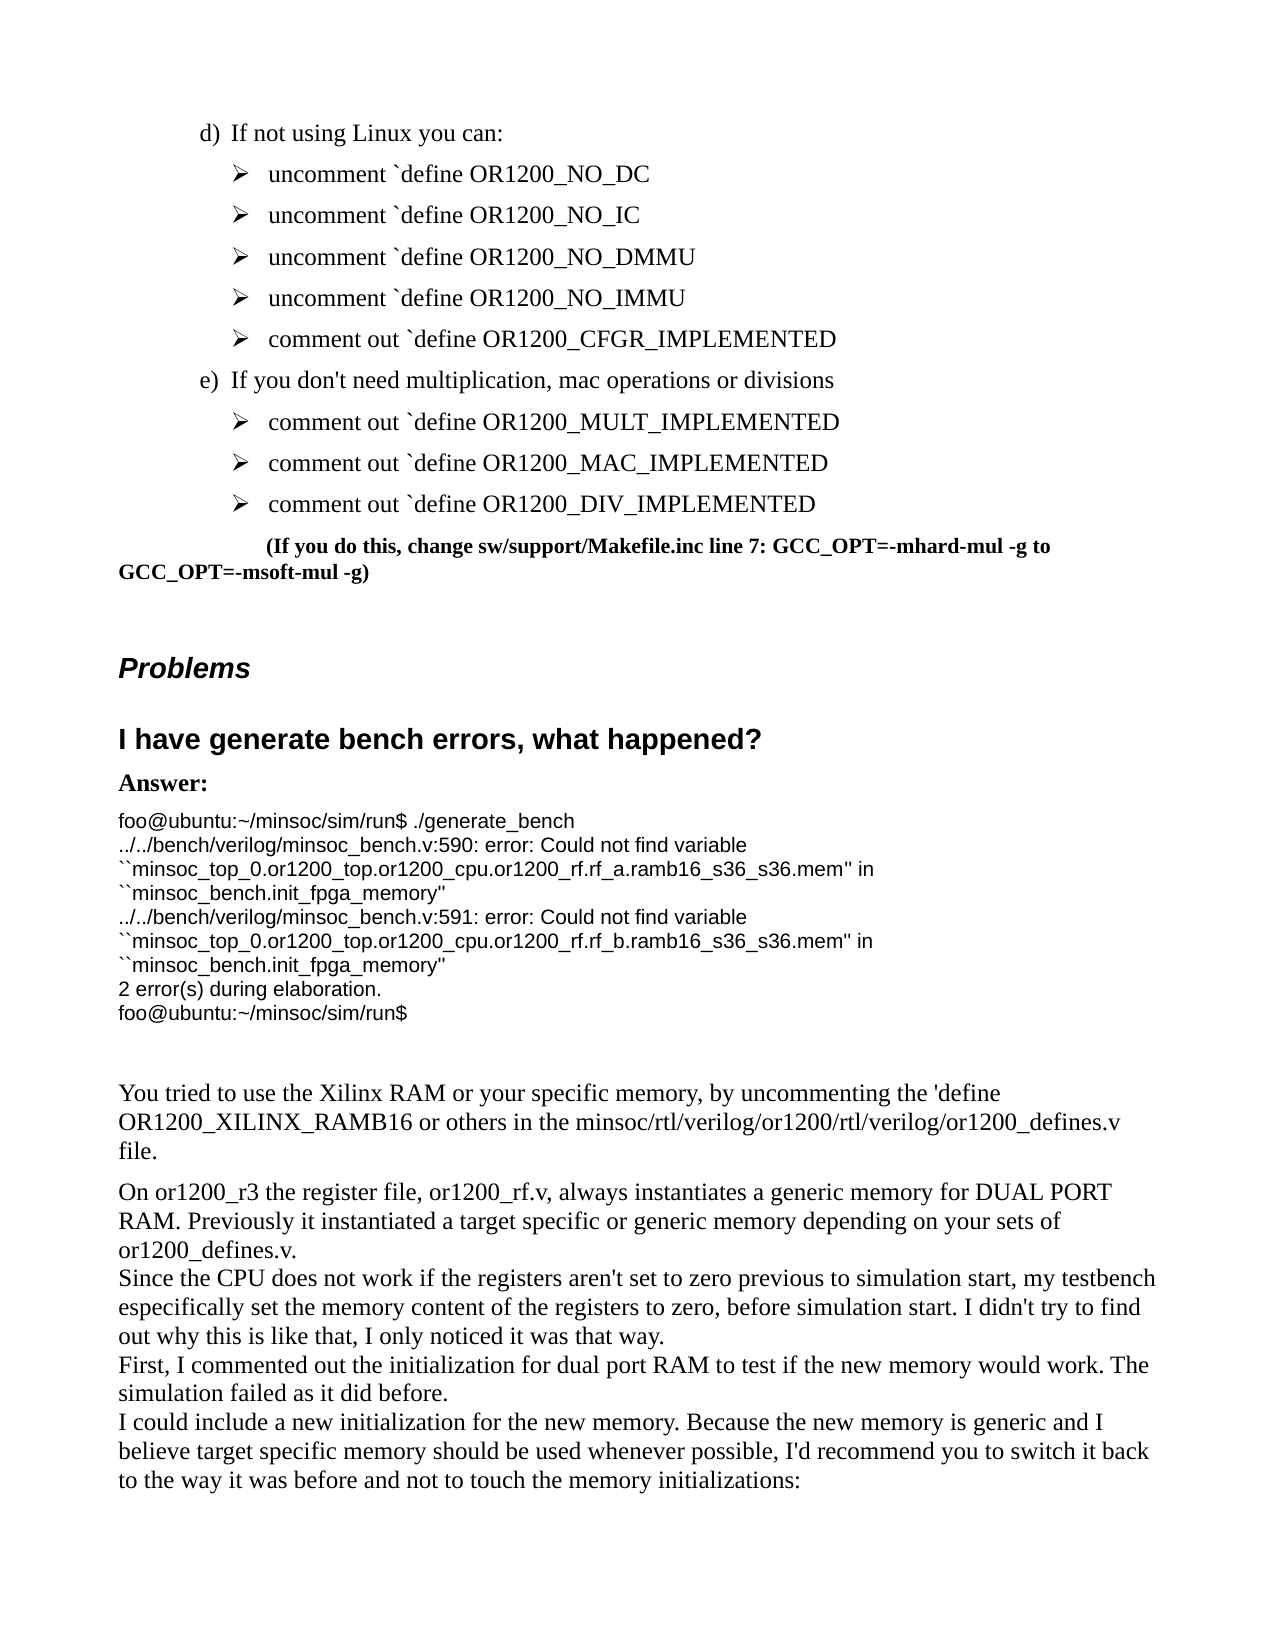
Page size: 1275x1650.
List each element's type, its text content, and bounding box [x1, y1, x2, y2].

text On or1200_r3 the register file, or1200_rf.v, always instantiates a generic memory for DUAL PORT RAM. Previously it instantiated a target specific or generic memory depending on your sets of or1200_defines.v. Since the CPU does not work if the registers aren't set to zero previous to simulation start, my testbench especifically set the memory content of the registers to zero, before simulation start. I didn't try to find out why this is like that, I only noticed it was that way. First, I commented out the initialization for dual port RAM to test if the new memory would work. The simulation failed as it did before. I could include a new initialization for the new memory. Because the new memory is generic and I believe target specific memory should be used whenever possible, I'd recommend you to switch it back to the way it was before and not to touch the memory initializations: [118, 1177, 1157, 1522]
list If not using Linux you can: [193, 118, 1157, 147]
list If you don't need multiplication, mac operations or divisions [193, 366, 1157, 394]
list comment out `define OR1200_CFGR_IMPLEMENTED [231, 324, 1157, 353]
list comment out `define OR1200_DIV_IMPLEMENTED [231, 489, 1157, 518]
list uncomment `define OR1200_NO_DMMU [231, 242, 1157, 271]
list comment out `define OR1200_MAC_IMPLEMENTED [231, 448, 1157, 477]
subtitle I have generate bench errors, what happened? [118, 722, 1157, 755]
list uncomment `define OR1200_NO_IMMU [231, 283, 1157, 312]
text (If you do this, change sw/support/Makefile.inc line 7: GCC_OPT=-mhard-mul -g to GCC_OPT=-msoft-mul -g) [118, 531, 1157, 584]
text foo@ubuntu:~/minsoc/sim/run$ ./generate_bench ../../bench/verilog/minsoc_bench.v:590: error: Could not find variable ``minsoc_top_0.or1200_top.or1200_cpu.or1200_rf.rf_a.ramb16_s36_s36.mem'' in ``minsoc_bench.init_fpga_memory'' ../../bench/verilog/minsoc_bench.v:591: error: Could not find variable ``minsoc_top_0.or1200_top.or1200_cpu.or1200_rf.rf_b.ramb16_s36_s36.mem'' in ``minsoc_bench.init_fpga_memory'' 2 error(s) during elaboration. foo@ubuntu:~/minsoc/sim/run$ [118, 809, 1157, 1025]
list comment out `define OR1200_MULT_IMPLEMENTED [231, 407, 1157, 436]
list uncomment `define OR1200_NO_DC [231, 159, 1157, 188]
text Answer: [118, 768, 1157, 797]
text You tried to use the Xilinx RAM or your specific memory, by uncommenting the 'define OR1200_XILINX_RAMB16 or others in the minsoc/rtl/verilog/or1200/rtl/verilog/or1200_defines.v file. [118, 1078, 1157, 1165]
subtitle Problems [118, 651, 1157, 684]
list uncomment `define OR1200_NO_IC [231, 201, 1157, 229]
